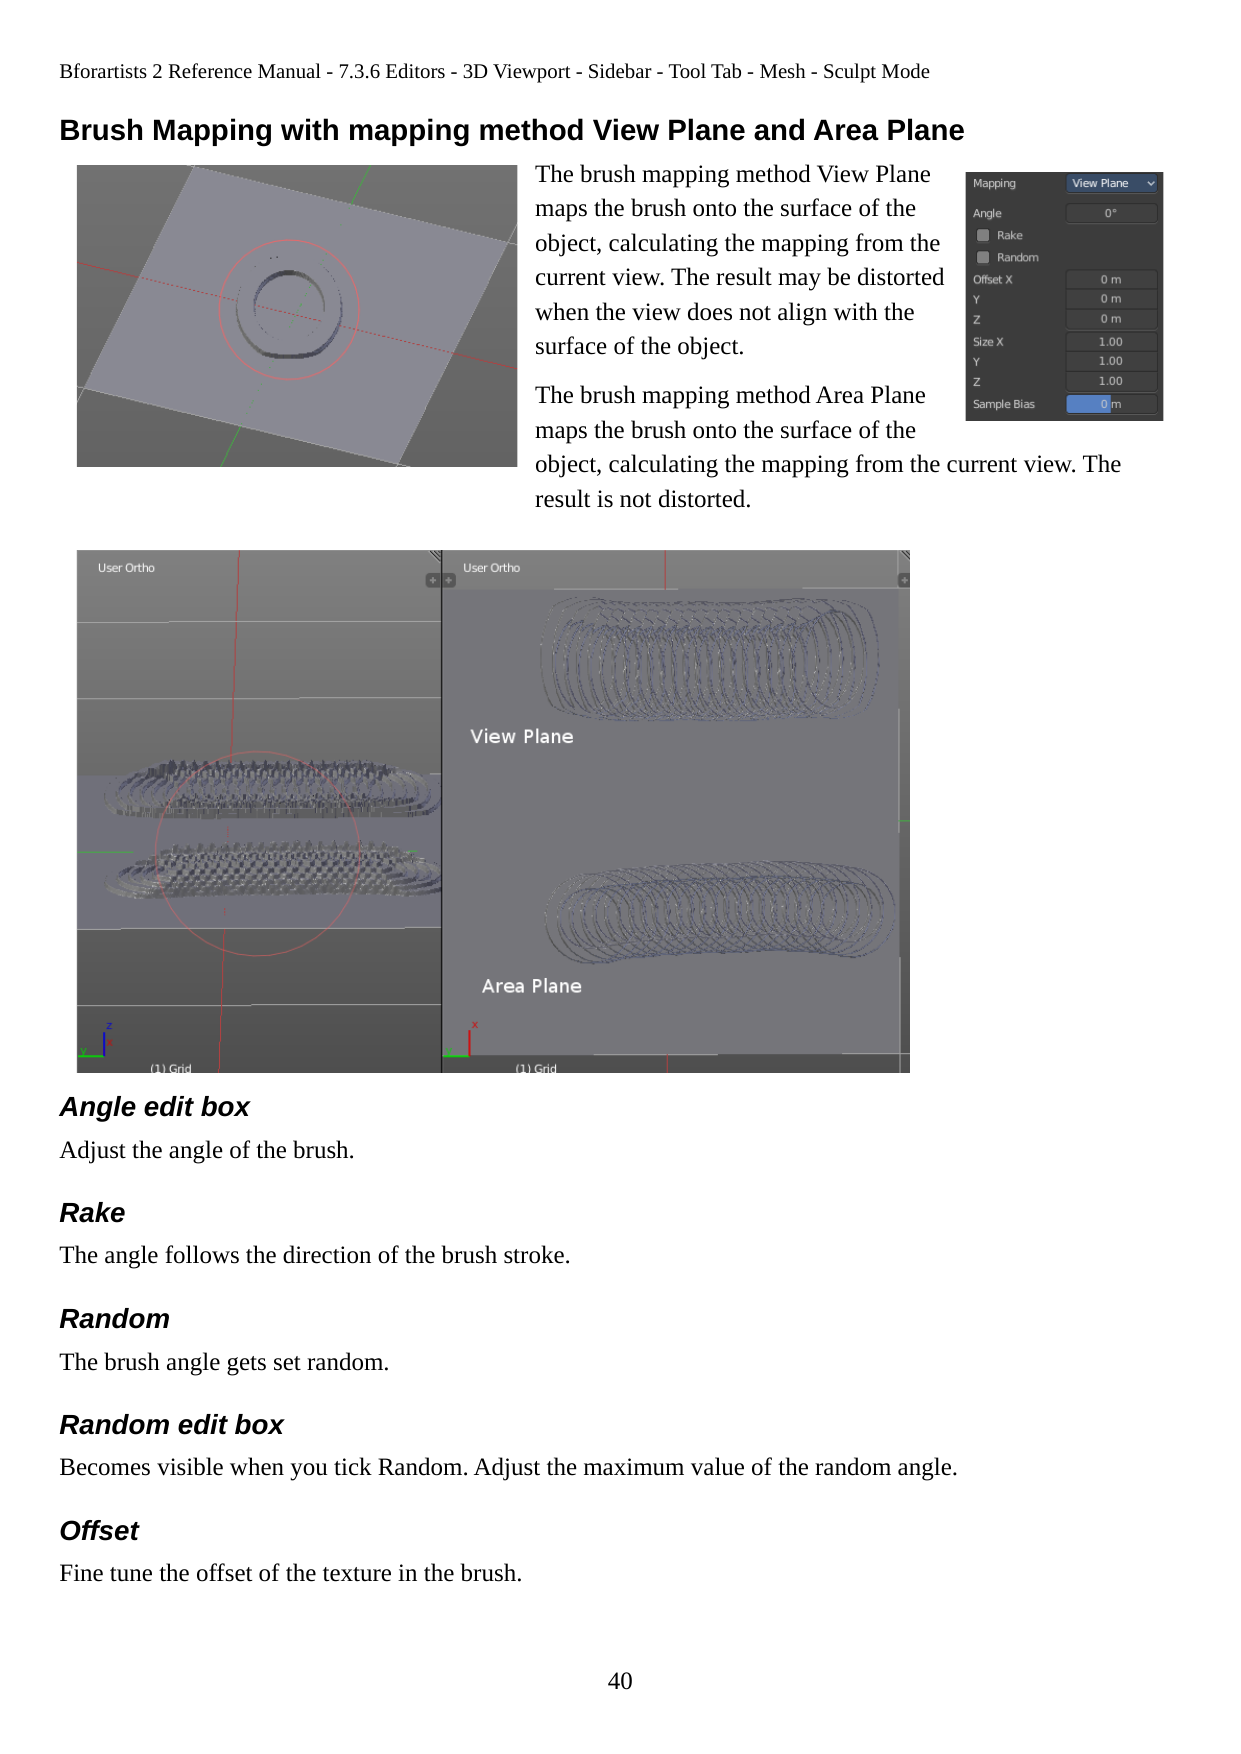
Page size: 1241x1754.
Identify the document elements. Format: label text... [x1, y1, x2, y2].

subtitle Offset [59, 1514, 1181, 1546]
text Becomes visible when you tick Random. Adjust the maximum value of the random angle. [59, 1452, 1181, 1481]
text The brush angle gets set random. [59, 1347, 1181, 1375]
picture [76, 550, 910, 1073]
subtitle Rake [59, 1196, 1181, 1228]
subtitle Brush Mapping with mapping method View Plane and Area Plane [59, 113, 1181, 146]
text The angle follows the direction of the brush stroke. [59, 1241, 1181, 1269]
text Adjust the angle of the brush. [59, 1135, 1181, 1163]
subtitle Random [59, 1302, 1181, 1334]
picture [76, 165, 518, 467]
text The brush mapping method View Plane maps the brush onto the surface of the object, calculating the mapping from the current view. The result may be distorted when the view does not align with the surface of the object. [59, 159, 1181, 360]
text Fine tune the offset of the texture in the brush. [59, 1558, 1181, 1587]
subtitle Random edit box [59, 1408, 1181, 1440]
text The brush mapping method Area Plane maps the brush onto the surface of the object, calculating the mapping from the current view. The result is not distorted. [59, 380, 1181, 512]
picture [965, 172, 1164, 421]
subtitle Angle edit box [59, 1073, 1181, 1122]
